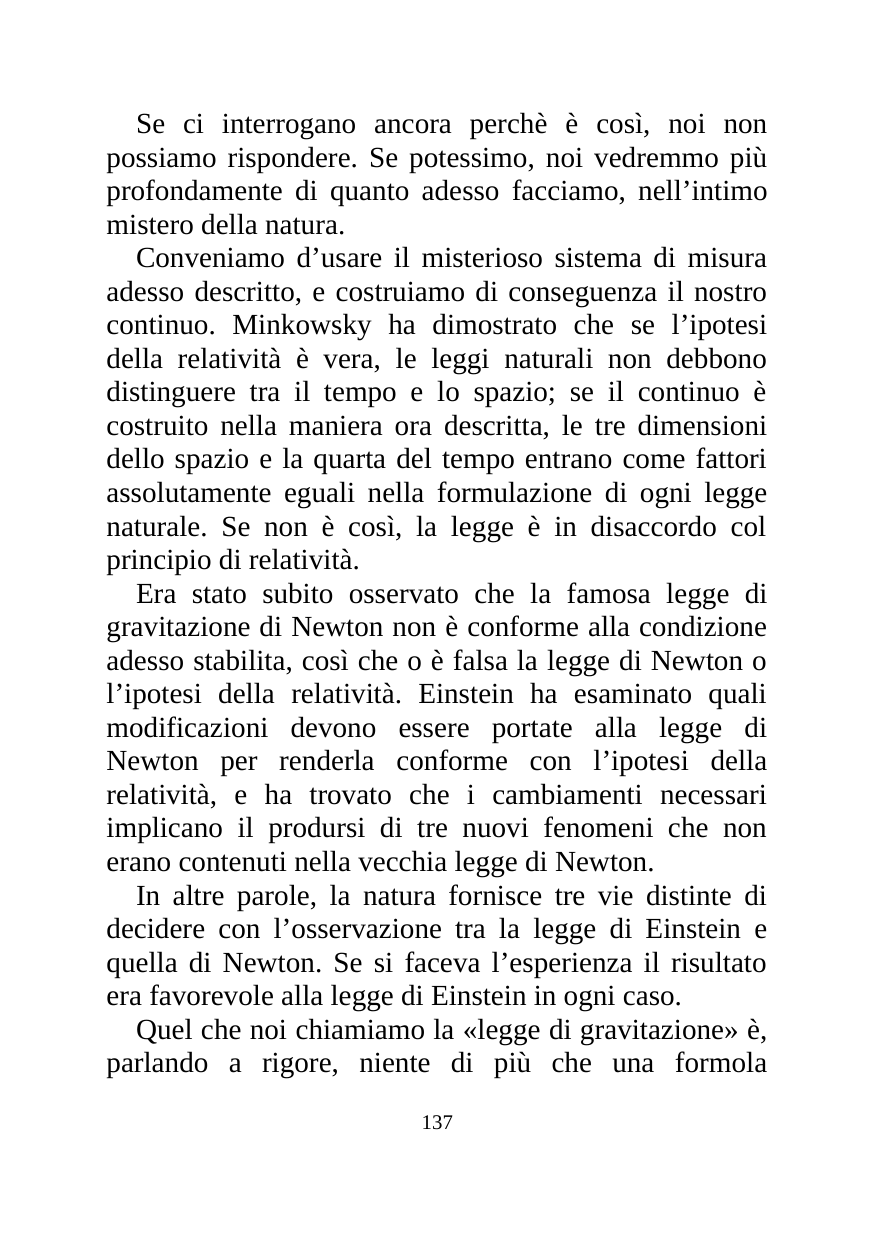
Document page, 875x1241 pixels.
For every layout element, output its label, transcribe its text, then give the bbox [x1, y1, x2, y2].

text Quel che noi chiamiamo la «legge di gravitazione» è, parlando a rigore, niente di più che una formola [106, 1012, 768, 1079]
text Se ci interrogano ancora perchè è così, noi non possiamo rispondere. Se potessimo, noi vedremmo più profondamente di quanto adesso facciamo, nell’intimo mistero della natura. [106, 106, 768, 240]
text Conveniamo d’usare il misterioso sistema di misura adesso descritto, e costruiamo di conseguenza il nostro continuo. Minkowsky ha dimostrato che se l’ipotesi della relatività è vera, le leggi naturali non debbono distinguere tra il tempo e lo spazio; se il continuo è costruito nella maniera ora descritta, le tre dimensioni dello spazio e la quarta del tempo entrano come fattori assolutamente eguali nella formulazione di ogni legge naturale. Se non è così, la legge è in disaccordo col principio di relatività. [106, 240, 768, 576]
text Era stato subito osservato che la famosa legge di gravitazione di Newton non è conforme alla condizione adesso stabilita, così che o è falsa la legge di Newton o l’ipotesi della relatività. Einstein ha esaminato quali modificazioni devono essere portate alla legge di Newton per renderla conforme con l’ipotesi della relatività, e ha trovato che i cambiamenti necessari implicano il prodursi di tre nuovi fenomeni che non erano contenuti nella vecchia legge di Newton. [106, 576, 768, 878]
text In altre parole, la natura fornisce tre vie distinte di decidere con l’osservazione tra la legge di Einstein e quella di Newton. Se si faceva l’esperienza il risultato era favorevole alla legge di Einstein in ogni caso. [106, 878, 768, 1012]
